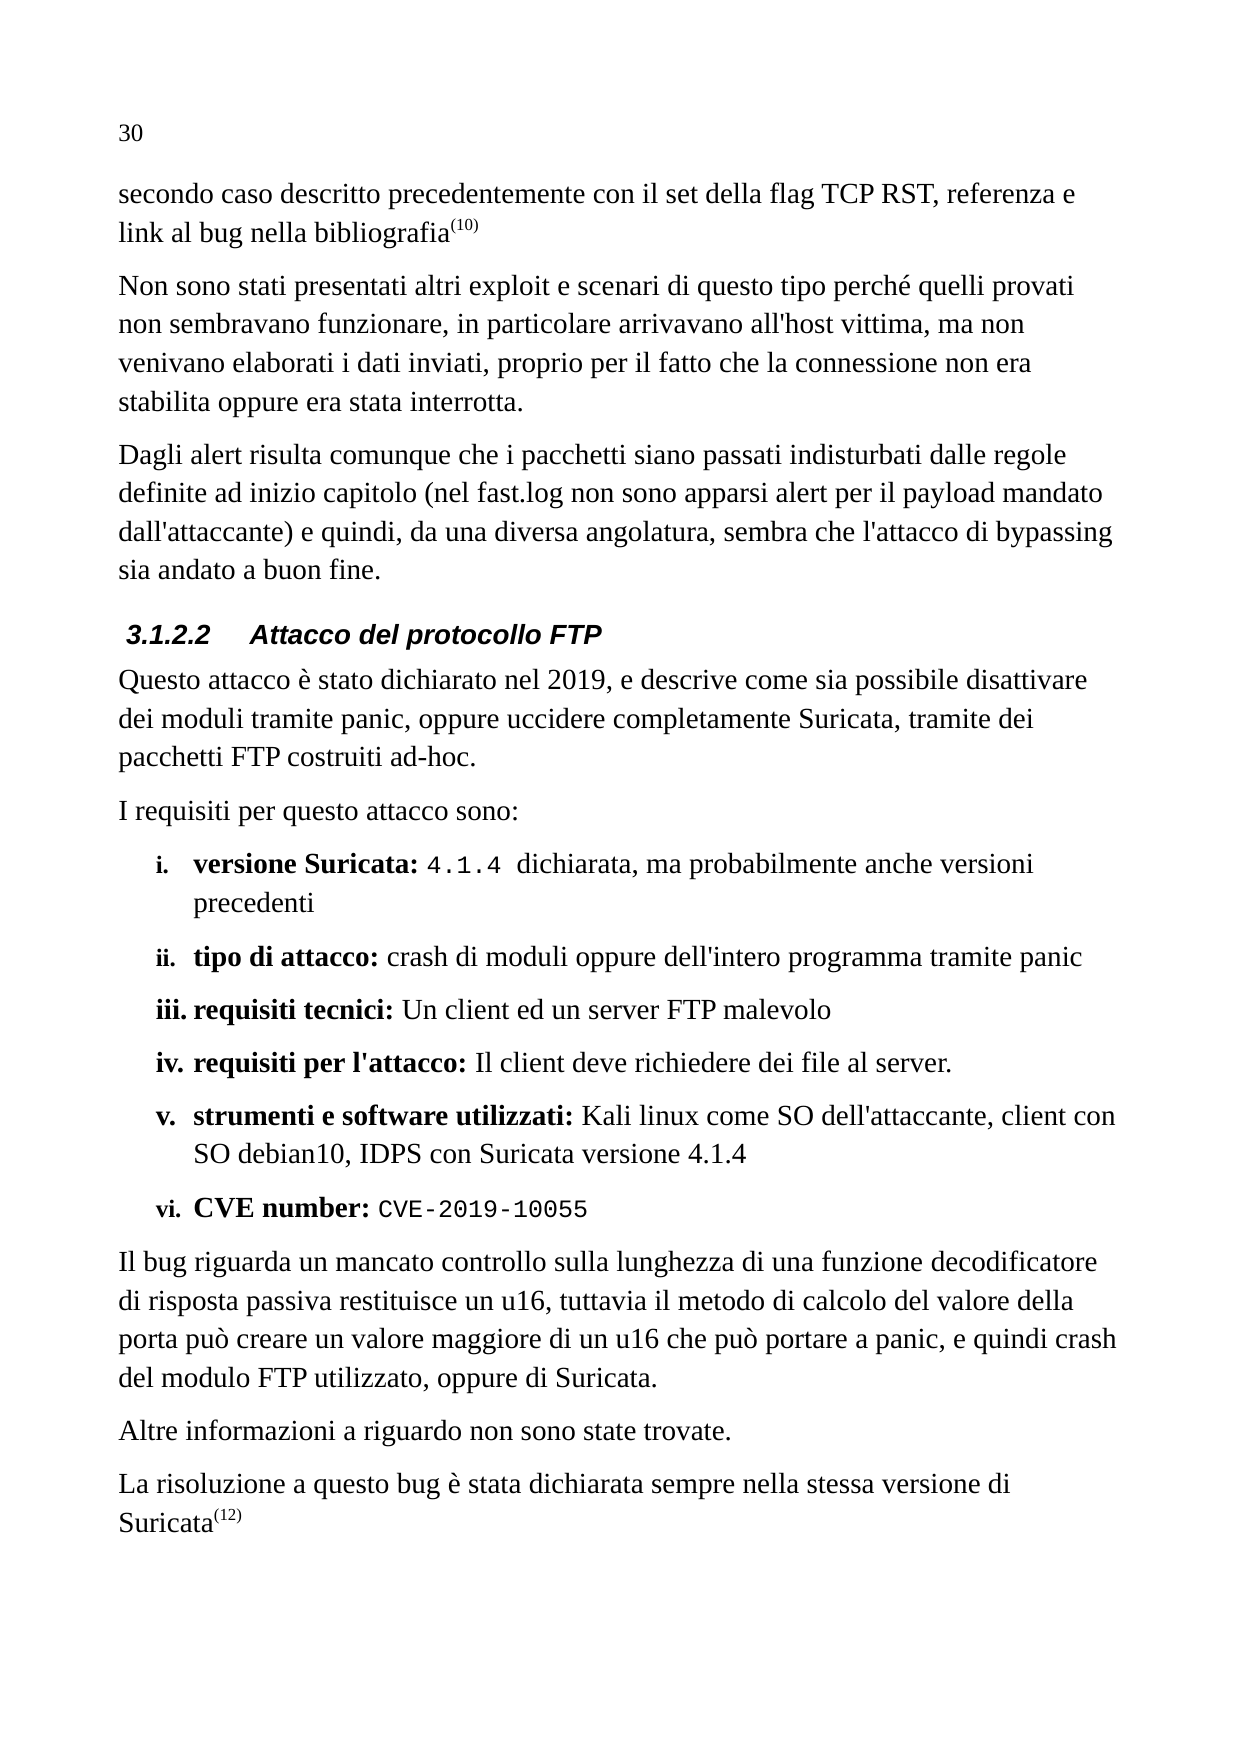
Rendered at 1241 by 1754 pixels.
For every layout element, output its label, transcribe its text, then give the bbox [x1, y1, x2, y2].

list requisiti tecnici: Un client ed un server FTP malevolo [156, 992, 1122, 1025]
text secondo caso descritto precedentemente con il set della flag TCP RST, referenza e link al bug nella bibliografia(10) [118, 176, 1122, 248]
subtitle Attacco del protocollo FTP [118, 618, 1122, 650]
text I requisiti per questo attacco sono: [118, 793, 1122, 826]
list strumenti e software utilizzati: Kali linux come SO dell'attaccante, client con SO debian10, IDPS con Suricata versione 4.1.4 [156, 1098, 1122, 1170]
text Questo attacco è stato dichiarato nel 2019, e descrive come sia possibile disattivare dei moduli tramite panic, oppure uccidere completamente Suricata, tramite dei pacchetti FTP costruiti ad-hoc. [118, 662, 1122, 773]
text La risoluzione a questo bug è stata dichiarata sempre nella stessa versione di Suricata(12) [118, 1466, 1122, 1538]
text Non sono stati presentati altri exploit e scenari di questo tipo perché quelli provati non sembravano funzionare, in particolare arrivavano all'host vittima, ma non venivano elaborati i dati inviati, proprio per il fatto che la connessione non era stabilita oppure era stata interrotta. [118, 268, 1122, 417]
text Il bug riguarda un mancato controllo sulla lunghezza di una funzione decodificatore di risposta passiva restituisce un u16, tuttavia il metodo di calcolo del valore della porta può creare un valore maggiore di un u16 che può portare a panic, e quindi crash del modulo FTP utilizzato, oppure di Suricata. [118, 1244, 1122, 1393]
list CVE number: CVE-2019-10055 [156, 1190, 1122, 1224]
text Altre informazioni a riguardo non sono state trovate. [118, 1413, 1122, 1447]
list requisiti per l'attacco: Il client deve richiedere dei file al server. [156, 1045, 1122, 1078]
list tipo di attacco: crash di moduli oppure dell'intero programma tramite panic [156, 939, 1122, 972]
list versione Suricata: 4.1.4 dichiarata, ma probabilmente anche versioni precedenti [156, 846, 1122, 919]
text Dagli alert risulta comunque che i pacchetti siano passati indisturbati dalle regole definite ad inizio capitolo (nel fast.log non sono apparsi alert per il payload mandato dall'attaccante) e quindi, da una diversa angolatura, sembra che l'attacco di bypassing sia andato a buon fine. [118, 437, 1122, 586]
